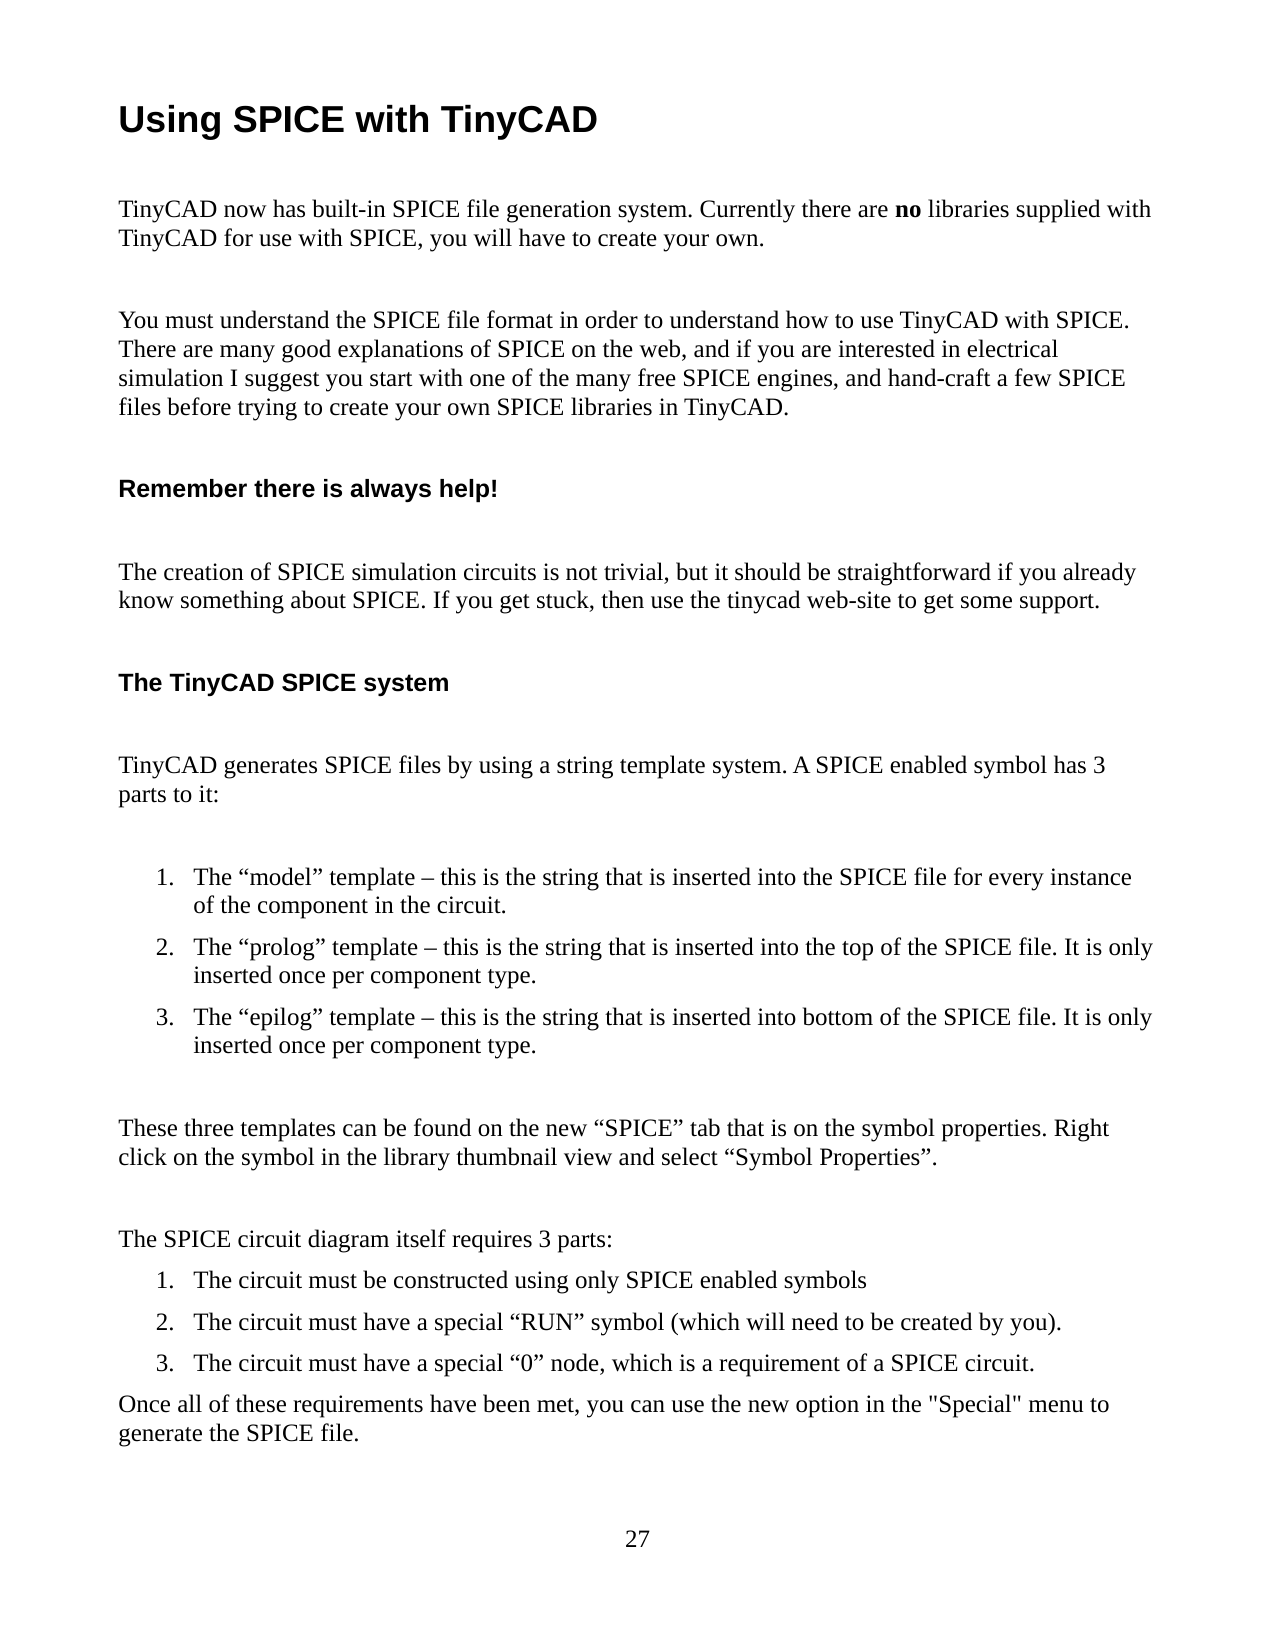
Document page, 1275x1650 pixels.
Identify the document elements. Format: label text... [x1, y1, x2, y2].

text The TinyCAD SPICE system [118, 668, 1157, 697]
text Remember there is always help! [118, 474, 1157, 503]
list The circuit must have a special “RUN” symbol (which will need to be created by you). [156, 1307, 1157, 1336]
text The SPICE circuit diagram itself requires 3 parts: [118, 1224, 1157, 1253]
list The circuit must have a special “0” node, which is a requirement of a SPICE circuit. [156, 1348, 1157, 1377]
text The creation of SPICE simulation circuits is not trivial, but it should be straightforward if you already know something about SPICE. If you get stuck, then use the tinycad web-site to get some support. [118, 557, 1157, 614]
text These three templates can be found on the new “SPICE” tab that is on the symbol properties. Right click on the symbol in the library thumbnail view and select “Symbol Properties”. [118, 1113, 1157, 1171]
list The “model” template – this is the string that is inserted into the SPICE file for every instance of the component in the circuit. [156, 862, 1157, 919]
text TinyCAD now has built-in SPICE file generation system. Currently there are no libraries supplied with TinyCAD for use with SPICE, you will have to create your own. [118, 194, 1157, 252]
text Using SPICE with TinyCAD [118, 97, 1157, 141]
list The “prolog” template – this is the string that is inserted into the top of the SPICE file. It is only inserted once per component type. [156, 932, 1157, 989]
text You must understand the SPICE file format in order to understand how to use TinyCAD with SPICE. There are many good explanations of SPICE on the web, and if you are interested in electrical simulation I suggest you start with one of the many free SPICE engines, and hand-craft a few SPICE files before trying to create your own SPICE libraries in TinyCAD. [118, 306, 1157, 421]
text TinyCAD generates SPICE files by using a string template system. A SPICE enabled symbol has 3 parts to it: [118, 751, 1157, 808]
text Once all of these requirements have been met, you can use the new option in the "Special" menu to generate the SPICE file. [118, 1389, 1157, 1447]
list The circuit must be constructed using only SPICE enabled symbols [156, 1266, 1157, 1294]
list The “epilog” template – this is the string that is inserted into bottom of the SPICE file. It is only inserted once per component type. [156, 1002, 1157, 1059]
